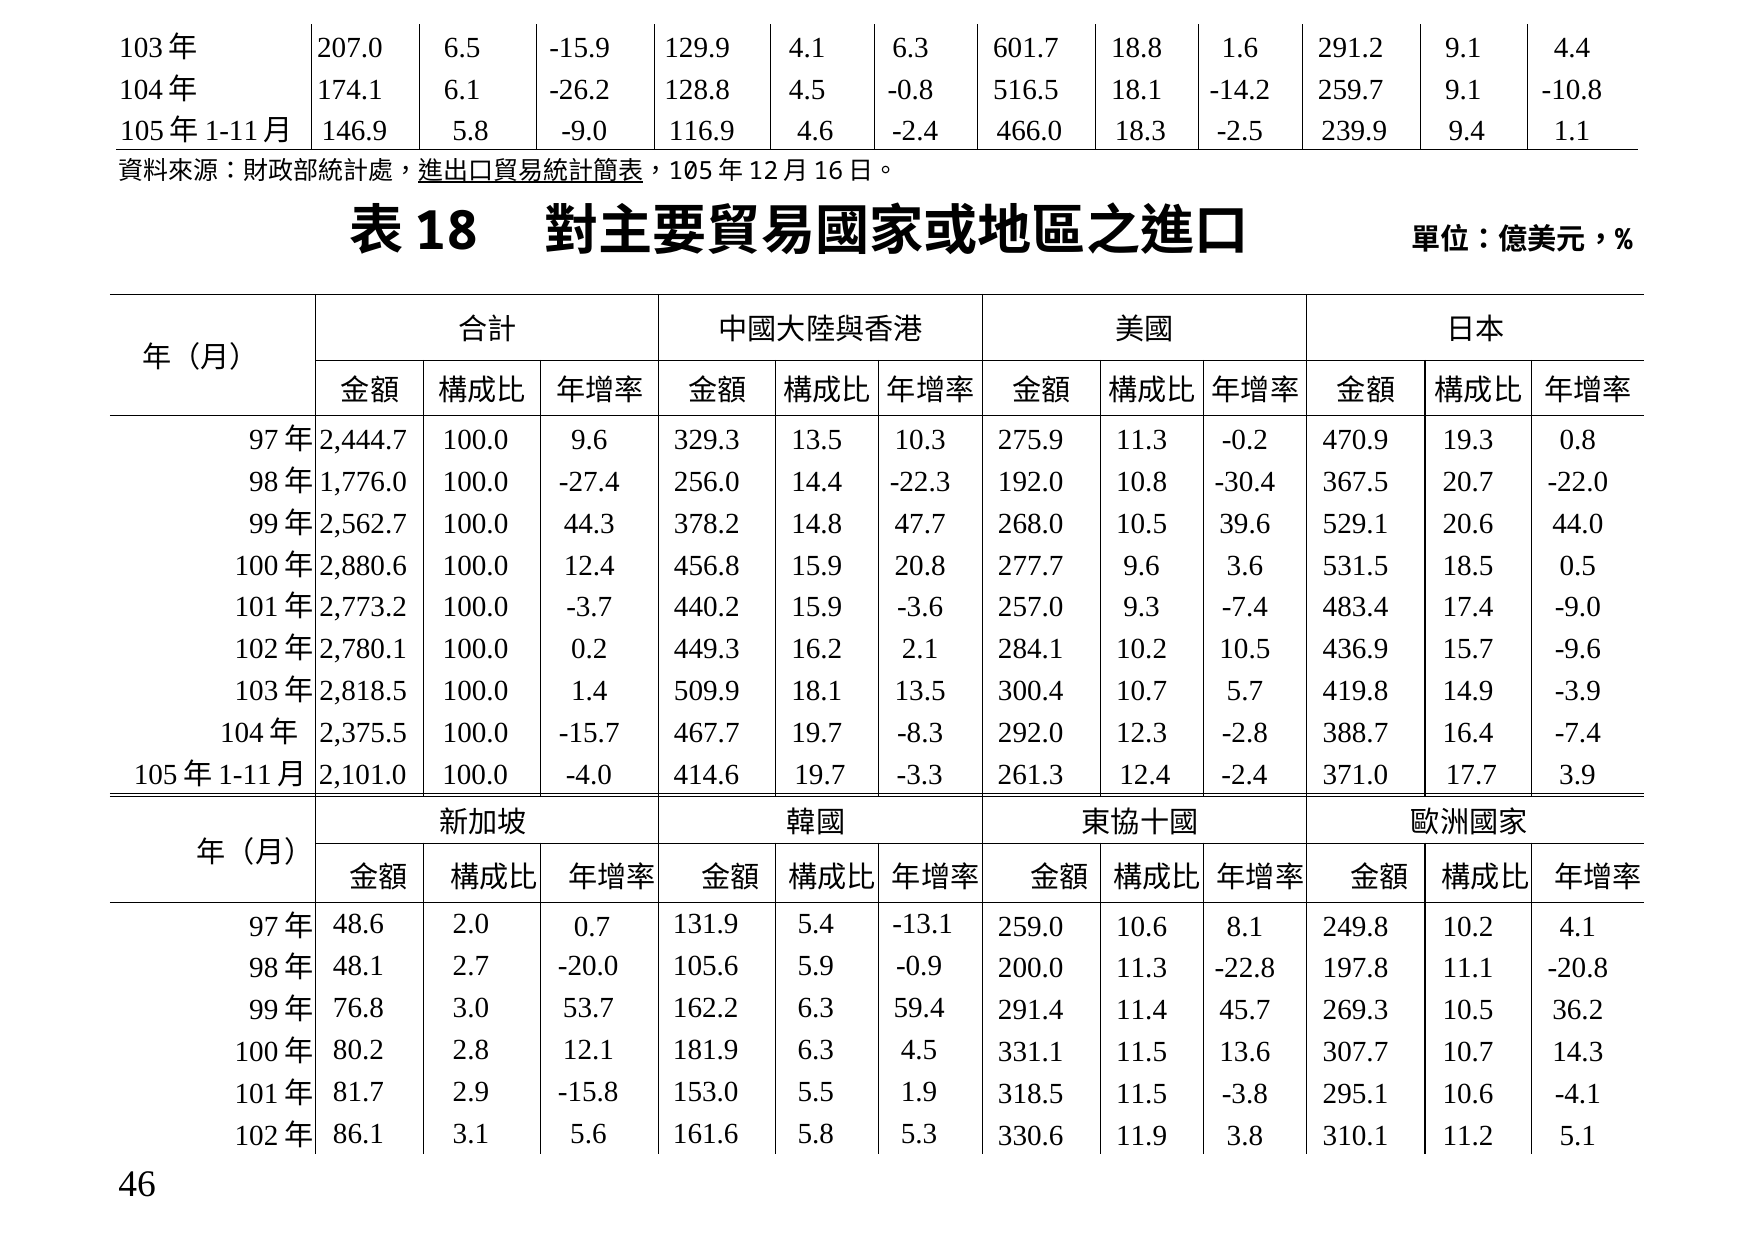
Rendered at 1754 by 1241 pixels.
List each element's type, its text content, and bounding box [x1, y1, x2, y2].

table_cell 256.0 [659, 458, 775, 499]
table_cell 531.5 [1307, 541, 1424, 583]
table_cell 98年 [110, 944, 315, 986]
table_cell 年增率 [1204, 361, 1306, 415]
table_cell 年增率 [1532, 844, 1644, 902]
table_cell 101年 [110, 583, 315, 625]
table_cell 12.1 [541, 1028, 658, 1070]
table_cell 261.3 [983, 751, 1100, 793]
table_cell 99年 [110, 500, 315, 541]
table_cell 269.3 [1307, 986, 1424, 1028]
table_cell 378.2 [659, 500, 775, 541]
table_cell -20.0 [541, 944, 658, 986]
table_cell 257.0 [983, 583, 1100, 625]
table_cell 3.6 [1204, 541, 1306, 583]
table_cell 11.9 [1101, 1112, 1203, 1154]
table_cell 100.0 [424, 625, 540, 667]
table_cell 291.4 [983, 986, 1100, 1028]
table_cell 277.7 [983, 541, 1100, 583]
table_cell 18.5 [1426, 541, 1531, 583]
table_cell 414.6 [659, 751, 775, 793]
table_cell 東協十國 [983, 797, 1306, 843]
table_cell 1.6 [1199, 24, 1302, 66]
table_cell 76.8 [316, 986, 423, 1028]
table_cell 12.4 [1101, 751, 1203, 793]
table_cell 金額 [1307, 361, 1424, 415]
table_cell 200.0 [983, 944, 1100, 986]
table_cell 4.5 [879, 1028, 982, 1070]
table_cell 100.0 [424, 709, 540, 751]
table_cell 15.9 [776, 541, 878, 583]
table_cell 4.1 [771, 24, 874, 66]
table_cell 45.7 [1204, 986, 1306, 1028]
table_cell 105.6 [659, 944, 775, 986]
table_cell 20.7 [1426, 458, 1531, 499]
table_cell 11.3 [1101, 416, 1203, 458]
table_cell 9.6 [1101, 541, 1203, 583]
table_header 年（月） [110, 295, 315, 415]
table_cell 1.1 [1528, 108, 1638, 149]
table_cell 104年 [110, 709, 315, 751]
table_cell 153.0 [659, 1070, 775, 1112]
table_cell 59.4 [879, 986, 982, 1028]
table_cell 17.4 [1426, 583, 1531, 625]
table_cell 13.5 [776, 416, 878, 458]
table_cell 18.1 [1096, 66, 1198, 107]
table_cell 5.9 [776, 944, 878, 986]
table_cell 295.1 [1307, 1070, 1424, 1112]
table_cell 2,101.0 [316, 751, 423, 793]
table_cell -26.2 [537, 66, 654, 107]
table_cell 259.7 [1303, 66, 1420, 107]
table_cell 470.9 [1307, 416, 1424, 458]
table_cell 11.2 [1426, 1112, 1531, 1154]
table_cell 4.4 [1528, 24, 1638, 66]
table_cell 291.2 [1303, 24, 1420, 66]
table_cell 102年 [110, 1112, 315, 1154]
table_cell 2.7 [424, 944, 540, 986]
table_cell 456.8 [659, 541, 775, 583]
table_cell 10.7 [1426, 1028, 1531, 1070]
table_cell 歐洲國家 [1307, 797, 1644, 843]
table_cell 4.5 [771, 66, 874, 107]
table_cell 371.0 [1307, 751, 1424, 793]
table_cell 331.1 [983, 1028, 1100, 1070]
table_cell 19.7 [776, 709, 878, 751]
table_cell 318.5 [983, 1070, 1100, 1112]
table_cell 10.8 [1101, 458, 1203, 499]
table_cell 10.3 [879, 416, 982, 458]
table_cell 13.6 [1204, 1028, 1306, 1070]
table_cell 金額 [316, 361, 423, 415]
table_cell 構成比 [424, 844, 540, 902]
table_cell 金額 [316, 844, 423, 902]
table_cell 5.5 [776, 1070, 878, 1112]
table_cell 388.7 [1307, 709, 1424, 751]
table_cell 2,562.7 [316, 500, 423, 541]
table_cell -8.3 [879, 709, 982, 751]
table_cell 162.2 [659, 986, 775, 1028]
table_cell 449.3 [659, 625, 775, 667]
table_cell -22.0 [1532, 458, 1644, 499]
table_cell 97年 [110, 416, 315, 458]
table_cell 19.7 [776, 751, 878, 793]
table_cell 16.4 [1426, 709, 1531, 751]
table_cell 10.2 [1426, 903, 1531, 944]
table_cell 10.7 [1101, 667, 1203, 709]
table_cell 4.6 [771, 108, 874, 149]
table_cell 構成比 [1101, 361, 1203, 415]
table_cell 14.8 [776, 500, 878, 541]
table_cell 161.6 [659, 1112, 775, 1154]
table_cell 14.4 [776, 458, 878, 499]
table_cell 14.3 [1532, 1028, 1644, 1070]
table_cell 192.0 [983, 458, 1100, 499]
table_cell 15.7 [1426, 625, 1531, 667]
table_cell 9.3 [1101, 583, 1203, 625]
table_cell 98年 [110, 458, 315, 499]
table_cell 2.0 [424, 903, 540, 944]
table_cell 5.1 [1532, 1112, 1644, 1154]
table_cell -22.8 [1204, 944, 1306, 986]
table_cell 181.9 [659, 1028, 775, 1070]
table_cell 483.4 [1307, 583, 1424, 625]
table_cell 18.1 [776, 667, 878, 709]
table_cell 131.9 [659, 903, 775, 944]
table_cell 金額 [659, 844, 775, 902]
table_cell -22.3 [879, 458, 982, 499]
table_cell 100.0 [424, 583, 540, 625]
table_cell 9.4 [1421, 108, 1527, 149]
table_cell 構成比 [1101, 844, 1203, 902]
table_cell 年增率 [879, 844, 982, 902]
table_cell 年增率 [879, 361, 982, 415]
table_cell 9.6 [541, 416, 658, 458]
table_cell 金額 [983, 844, 1100, 902]
table_cell -9.0 [1532, 583, 1644, 625]
table_cell -4.0 [541, 751, 658, 793]
table_cell -3.8 [1204, 1070, 1306, 1112]
table_cell 292.0 [983, 709, 1100, 751]
text 資料來源：財政部統計處，進出口貿易統計簡表，105年12月16日。 [118, 150, 1636, 186]
table_cell 367.5 [1307, 458, 1424, 499]
table_cell 197.8 [1307, 944, 1424, 986]
table_cell 509.9 [659, 667, 775, 709]
table_cell 103年 [116, 24, 311, 66]
table_cell 2,444.7 [316, 416, 423, 458]
table_cell 100.0 [424, 541, 540, 583]
table_cell 12.3 [1101, 709, 1203, 751]
table_cell 36.2 [1532, 986, 1644, 1028]
table_cell -2.5 [1199, 108, 1302, 149]
table_cell 2,375.5 [316, 709, 423, 751]
table_cell 金額 [983, 361, 1100, 415]
table_cell 2,880.6 [316, 541, 423, 583]
table_cell 2,780.1 [316, 625, 423, 667]
table_cell 14.9 [1426, 667, 1531, 709]
table_cell 構成比 [776, 844, 878, 902]
table_cell 99年 [110, 986, 315, 1028]
table_cell 48.6 [316, 903, 423, 944]
table_cell 11.3 [1101, 944, 1203, 986]
subtitle 表18 對主要貿易國家或地區之進口 單位：億美元，% [118, 186, 1636, 265]
table_cell 104年 [116, 66, 311, 107]
table_cell 6.3 [875, 24, 977, 66]
table_cell 5.3 [879, 1112, 982, 1154]
table_cell -14.2 [1199, 66, 1302, 107]
table_cell 101年 [110, 1070, 315, 1112]
table_cell 0.5 [1532, 541, 1644, 583]
table_cell 2.9 [424, 1070, 540, 1112]
table_cell 1.9 [879, 1070, 982, 1112]
table_header 日本 [1307, 295, 1644, 360]
table_cell 529.1 [1307, 500, 1424, 541]
table_cell 金額 [659, 361, 775, 415]
table_cell -10.8 [1528, 66, 1638, 107]
table_cell -30.4 [1204, 458, 1306, 499]
table_cell 100.0 [424, 416, 540, 458]
table_cell 239.9 [1303, 108, 1420, 149]
table_cell 310.1 [1307, 1112, 1424, 1154]
table_cell 年（月） [110, 797, 315, 902]
table_cell 102年 [110, 625, 315, 667]
table_cell 構成比 [776, 361, 878, 415]
table_cell 9.1 [1421, 66, 1527, 107]
table_cell 9.1 [1421, 24, 1527, 66]
table_cell 10.2 [1101, 625, 1203, 667]
table_cell 6.5 [420, 24, 536, 66]
table_cell 15.9 [776, 583, 878, 625]
table_cell 146.9 [312, 108, 419, 149]
table_cell 10.5 [1101, 500, 1203, 541]
table_cell 174.1 [312, 66, 419, 107]
table_cell 年增率 [541, 844, 658, 902]
table_cell 12.4 [541, 541, 658, 583]
table_cell 466.0 [978, 108, 1095, 149]
table_cell 436.9 [1307, 625, 1424, 667]
table_cell 5.4 [776, 903, 878, 944]
table_cell 新加坡 [316, 797, 658, 843]
table_cell 0.2 [541, 625, 658, 667]
table_cell -20.8 [1532, 944, 1644, 986]
table_cell 2,818.5 [316, 667, 423, 709]
table_cell 0.7 [541, 903, 658, 944]
table_cell 329.3 [659, 416, 775, 458]
table_cell 11.4 [1101, 986, 1203, 1028]
table_cell 年增率 [1532, 361, 1644, 415]
table_cell 268.0 [983, 500, 1100, 541]
table_cell 47.7 [879, 500, 982, 541]
table_cell -3.6 [879, 583, 982, 625]
table_cell 10.5 [1204, 625, 1306, 667]
table_cell -0.2 [1204, 416, 1306, 458]
table_cell 構成比 [1426, 844, 1531, 902]
table_cell 年增率 [541, 361, 658, 415]
table_cell 10.5 [1426, 986, 1531, 1028]
table_cell -0.8 [875, 66, 977, 107]
table_cell 3.0 [424, 986, 540, 1028]
table_cell 516.5 [978, 66, 1095, 107]
table_cell 6.3 [776, 1028, 878, 1070]
table_cell 601.7 [978, 24, 1095, 66]
table_cell 44.3 [541, 500, 658, 541]
table_cell -9.6 [1532, 625, 1644, 667]
table_cell 440.2 [659, 583, 775, 625]
table_cell 10.6 [1426, 1070, 1531, 1112]
table_cell -15.7 [541, 709, 658, 751]
table_cell -7.4 [1532, 709, 1644, 751]
table_cell 3.1 [424, 1112, 540, 1154]
table_cell 39.6 [1204, 500, 1306, 541]
table_cell 467.7 [659, 709, 775, 751]
table_cell -2.8 [1204, 709, 1306, 751]
table_cell 100.0 [424, 500, 540, 541]
table_cell 100年 [110, 1028, 315, 1070]
table_cell -27.4 [541, 458, 658, 499]
table_cell 419.8 [1307, 667, 1424, 709]
table_cell 2.1 [879, 625, 982, 667]
table_cell 307.7 [1307, 1028, 1424, 1070]
table_cell 300.4 [983, 667, 1100, 709]
table_cell -13.1 [879, 903, 982, 944]
table_cell 81.7 [316, 1070, 423, 1112]
table_cell 259.0 [983, 903, 1100, 944]
table_cell 構成比 [424, 361, 540, 415]
table_cell 100.0 [424, 667, 540, 709]
table_cell 5.7 [1204, 667, 1306, 709]
table_cell 構成比 [1426, 361, 1531, 415]
table_header 中國大陸與香港 [659, 295, 982, 360]
table_cell 20.6 [1426, 500, 1531, 541]
table_cell 11.5 [1101, 1028, 1203, 1070]
table_cell 1.4 [541, 667, 658, 709]
table_cell 金額 [1307, 844, 1424, 902]
table_cell 116.9 [655, 108, 770, 149]
table_cell 16.2 [776, 625, 878, 667]
table_cell 年增率 [1204, 844, 1306, 902]
table_cell -3.9 [1532, 667, 1644, 709]
table_cell 100年 [110, 541, 315, 583]
table_cell -9.0 [537, 108, 654, 149]
table_cell 11.5 [1101, 1070, 1203, 1112]
table_cell -0.9 [879, 944, 982, 986]
table_cell 11.1 [1426, 944, 1531, 986]
table_cell 128.8 [655, 66, 770, 107]
table_cell -4.1 [1532, 1070, 1644, 1112]
table_cell 103年 [110, 667, 315, 709]
table_cell 80.2 [316, 1028, 423, 1070]
table_cell 20.8 [879, 541, 982, 583]
table_cell 0.8 [1532, 416, 1644, 458]
table_cell -15.8 [541, 1070, 658, 1112]
table_cell 3.8 [1204, 1112, 1306, 1154]
table_cell -3.7 [541, 583, 658, 625]
table_cell 2,773.2 [316, 583, 423, 625]
table_cell 韓國 [659, 797, 982, 843]
table_cell 5.8 [776, 1112, 878, 1154]
table_cell 5.6 [541, 1112, 658, 1154]
table_cell 284.1 [983, 625, 1100, 667]
table_cell -2.4 [1204, 751, 1306, 793]
table_cell 330.6 [983, 1112, 1100, 1154]
table_cell 97年 [110, 903, 315, 944]
table_cell 17.7 [1426, 751, 1531, 793]
table_cell 18.8 [1096, 24, 1198, 66]
table_cell -7.4 [1204, 583, 1306, 625]
table_cell 1,776.0 [316, 458, 423, 499]
table_cell -2.4 [875, 108, 977, 149]
table_header 合計 [316, 295, 658, 360]
table_cell 48.1 [316, 944, 423, 986]
table_cell 53.7 [541, 986, 658, 1028]
table_cell 249.8 [1307, 903, 1424, 944]
table_cell 5.8 [420, 108, 536, 149]
table_cell 10.6 [1101, 903, 1203, 944]
table_cell 13.5 [879, 667, 982, 709]
table_cell -3.3 [879, 751, 982, 793]
table_cell 105年1-11月 [116, 108, 311, 149]
table_cell 18.3 [1096, 108, 1198, 149]
table_cell 100.0 [424, 751, 540, 793]
table_cell 100.0 [424, 458, 540, 499]
table_cell 86.1 [316, 1112, 423, 1154]
table_cell 19.3 [1426, 416, 1531, 458]
table_cell 6.3 [776, 986, 878, 1028]
table_header 美國 [983, 295, 1306, 360]
table_cell 2.8 [424, 1028, 540, 1070]
table_cell 8.1 [1204, 903, 1306, 944]
table_cell 207.0 [312, 24, 419, 66]
table_cell -15.9 [537, 24, 654, 66]
table_cell 105年1-11月 [110, 751, 315, 793]
table_cell 275.9 [983, 416, 1100, 458]
table_cell 6.1 [420, 66, 536, 107]
table_cell 3.9 [1532, 751, 1644, 793]
table_cell 4.1 [1532, 903, 1644, 944]
table_cell 129.9 [655, 24, 770, 66]
table_cell 44.0 [1532, 500, 1644, 541]
